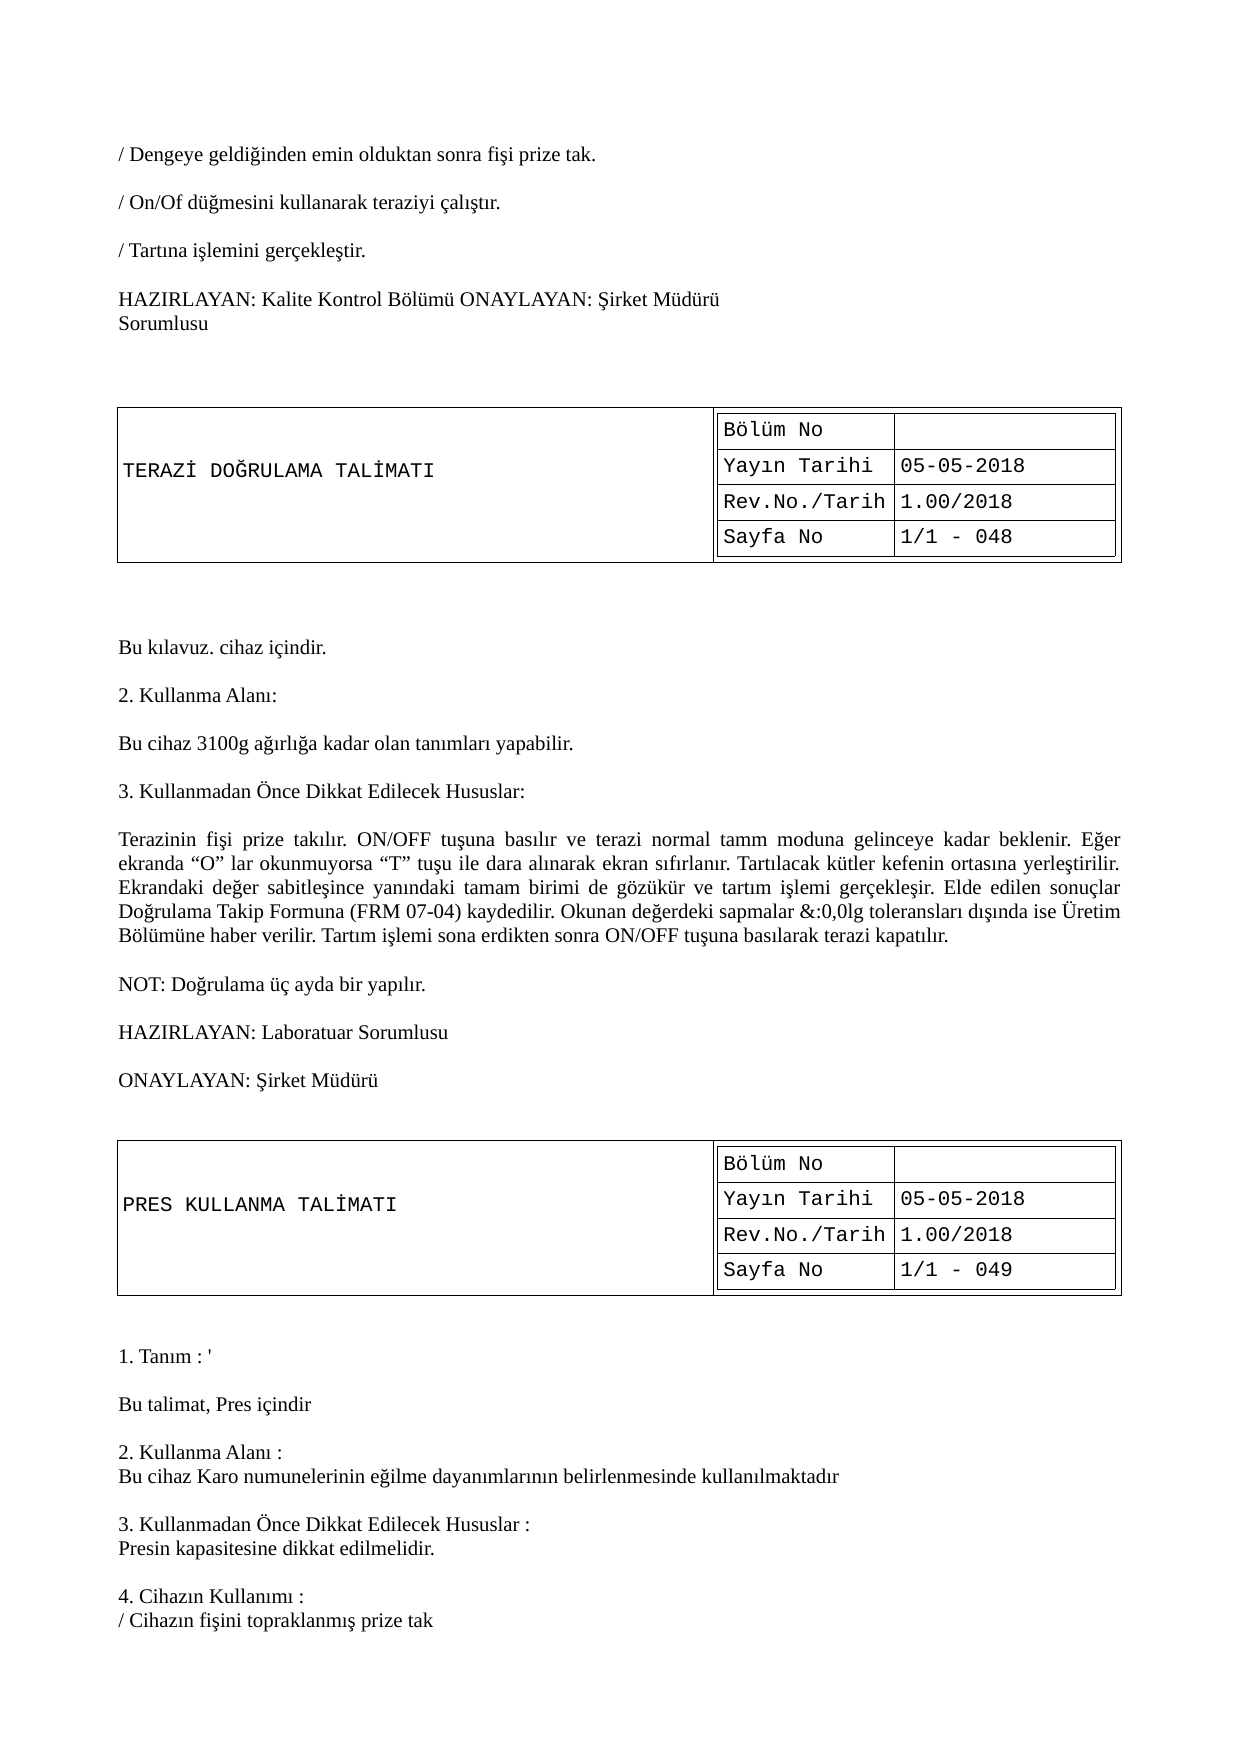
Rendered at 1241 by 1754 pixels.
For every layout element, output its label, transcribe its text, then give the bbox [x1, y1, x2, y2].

table_header [714, 1141, 1121, 1295]
text Bu kılavuz. cihaz içindir. [118, 635, 1122, 659]
text Bu talimat, Pres içindir [118, 1392, 1122, 1416]
text 3. Kullanmadan Önce Dikkat Edilecek Hususlar: [118, 779, 1122, 803]
text Bu cihaz Karo numunelerinin eğilme dayanımlarının belirlenmesinde kullanılmaktadır [118, 1464, 1122, 1488]
text HAZIRLAYAN: Kalite Kontrol Bölümü ONAYLAYAN: Şirket Müdürü [118, 287, 1122, 311]
text / On/Of düğmesini kullanarak teraziyi çalıştır. [118, 190, 1122, 214]
text 2. Kullanma Alanı: [118, 683, 1122, 707]
table_header Bölüm No [718, 1147, 894, 1182]
table_header [895, 1147, 1115, 1182]
table_header PRES KULLANMA TALİMATI [118, 1141, 713, 1295]
table_cell Rev.No./Tarih [718, 485, 894, 520]
table_cell Sayfa No [718, 521, 894, 556]
text 2. Kullanma Alanı : [118, 1440, 1122, 1464]
table_header Bölüm No [718, 414, 894, 449]
text / Tartına işlemini gerçekleştir. [118, 238, 1122, 262]
table_cell Yayın Tarihi [718, 1183, 894, 1217]
table_cell 1/1 - 048 [895, 521, 1115, 556]
text Sorumlusu [118, 311, 1122, 335]
table_cell 1.00/2018 [895, 485, 1115, 520]
text HAZIRLAYAN: Laboratuar Sorumlusu [118, 1020, 1122, 1044]
table_header TERAZİ DOĞRULAMA TALİMATI [118, 408, 713, 562]
table_cell Yayın Tarihi [718, 450, 894, 484]
text 3. Kullanmadan Önce Dikkat Edilecek Hususlar : [118, 1512, 1122, 1536]
text / Dengeye geldiğinden emin olduktan sonra fişi prize tak. [118, 142, 1122, 166]
table_header [895, 414, 1115, 449]
text / Cihazın fişini topraklanmış prize tak [118, 1608, 1122, 1632]
table_cell 05-05-2018 [895, 1183, 1115, 1217]
text Terazinin fişi prize takılır. ON/OFF tuşuna basılır ve terazi normal tamm moduna gelinceye kadar beklenir. Eğer ekranda “O” lar okunmuyorsa “T” tuşu ile dara alınarak ekran sıfırlanır. Tartılacak kütler kefenin ortasına yerleştirilir. Ekrandaki değer sabitleşince yanındaki tamam birimi de gözükür ve tartım işlemi gerçekleşir. Elde edilen sonuçlar Doğrulama Takip Formuna (FRM 07-04) kaydedilir. Okunan değerdeki sapmalar &:0,0lg toleransları dışında ise Üretim Bölümüne haber verilir. Tartım işlemi sona erdikten sonra ON/OFF tuşuna basılarak terazi kapatılır. [118, 827, 1122, 947]
text 1. Tanım : ' [118, 1344, 1122, 1368]
table_cell Rev.No./Tarih [718, 1219, 894, 1253]
text Presin kapasitesine dikkat edilmelidir. [118, 1536, 1122, 1560]
table_cell 1/1 - 049 [895, 1254, 1115, 1289]
text Bu cihaz 3100g ağırlığa kadar olan tanımları yapabilir. [118, 731, 1122, 755]
text ONAYLAYAN: Şirket Müdürü [118, 1068, 1122, 1092]
text NOT: Doğrulama üç ayda bir yapılır. [118, 972, 1122, 996]
table_cell Sayfa No [718, 1254, 894, 1289]
text 4. Cihazın Kullanımı : [118, 1584, 1122, 1608]
table_cell 1.00/2018 [895, 1219, 1115, 1253]
table_cell 05-05-2018 [895, 450, 1115, 484]
table_header [714, 408, 1121, 562]
